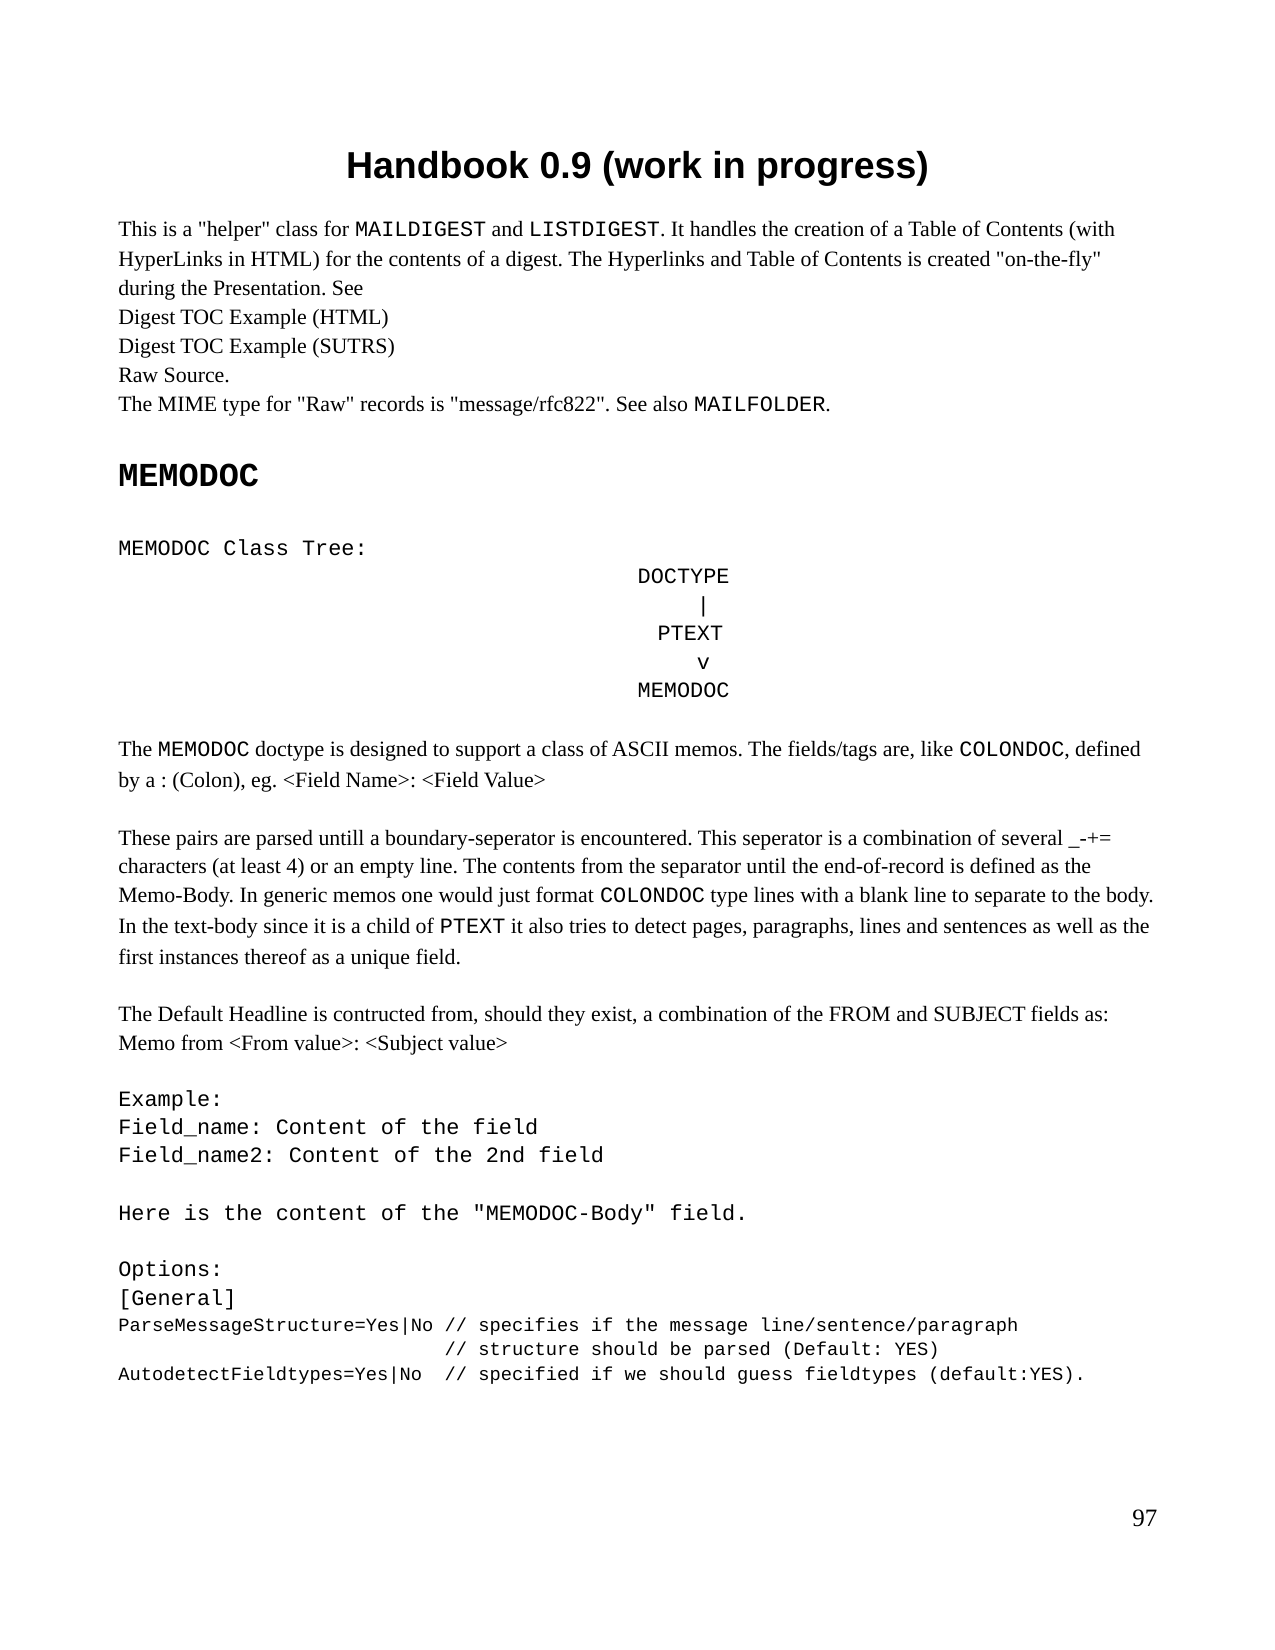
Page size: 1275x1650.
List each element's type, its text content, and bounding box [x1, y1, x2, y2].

subtitle MEMODOC [118, 458, 1157, 496]
text | [118, 594, 1157, 619]
text // structure should be parsed (Default: YES) [118, 1340, 1157, 1361]
text Raw Source. [118, 362, 1157, 387]
text This is a "helper" class for MAILDIGEST and LISTDIGEST. It handles the creation of a Table of Contents (with HyperLinks in HTML) for the contents of a digest. The Hyperlinks and Table of Contents is created "on-the-fly" during the Presentation. See [118, 216, 1157, 301]
text The Default Headline is contructed from, should they exist, a combination of the FROM and SUBJECT fields as: [118, 1001, 1157, 1027]
text MEMODOC Class Tree: [118, 537, 1157, 562]
text These pairs are parsed untill a boundary-seperator is encountered. This seperator is a combination of several _-+= characters (at least 4) or an empty line. The contents from the separator until the end-of-record is defined as the Memo-Body. In generic memos one would just format COLONDOC type lines with a blank line to separate to the body. In the text-body since it is a child of PTEXT it also tries to detect pages, paragraphs, lines and sentences as well as the first instances thereof as a unique field. [118, 824, 1157, 969]
text ParseMessageStructure=Yes|No // specifies if the message line/sentence/paragraph [118, 1316, 1157, 1337]
text Example: [118, 1088, 1157, 1113]
text Digest TOC Example (HTML) [118, 304, 1157, 329]
text DOCTYPE [118, 566, 1157, 590]
text AutodetectFieldtypes=Yes|No // specified if we should guess fieldtypes (default:YES). [118, 1364, 1157, 1386]
text [General] [118, 1287, 1157, 1312]
text Here is the content of the "MEMODOC-Body" field. [118, 1202, 1157, 1226]
text Field_name: Content of the field [118, 1116, 1157, 1141]
text The MEMODOC doctype is designed to support a class of ASCII memos. The fields/tags are, like COLONDOC, defined by a : (Colon), eg. <Field Name>: <Field Value> [118, 736, 1157, 792]
text v [118, 651, 1157, 676]
text The MIME type for "Raw" records is "message/rfc822". See also MAILFOLDER. [118, 391, 1157, 418]
text Options: [118, 1259, 1157, 1283]
text PTEXT [118, 622, 1157, 647]
text Memo from <From value>: <Subject value> [118, 1030, 1157, 1056]
text Field_name2: Content of the 2nd field [118, 1145, 1157, 1169]
text MEMODOC [118, 679, 1157, 704]
text Digest TOC Example (SUTRS) [118, 333, 1157, 358]
